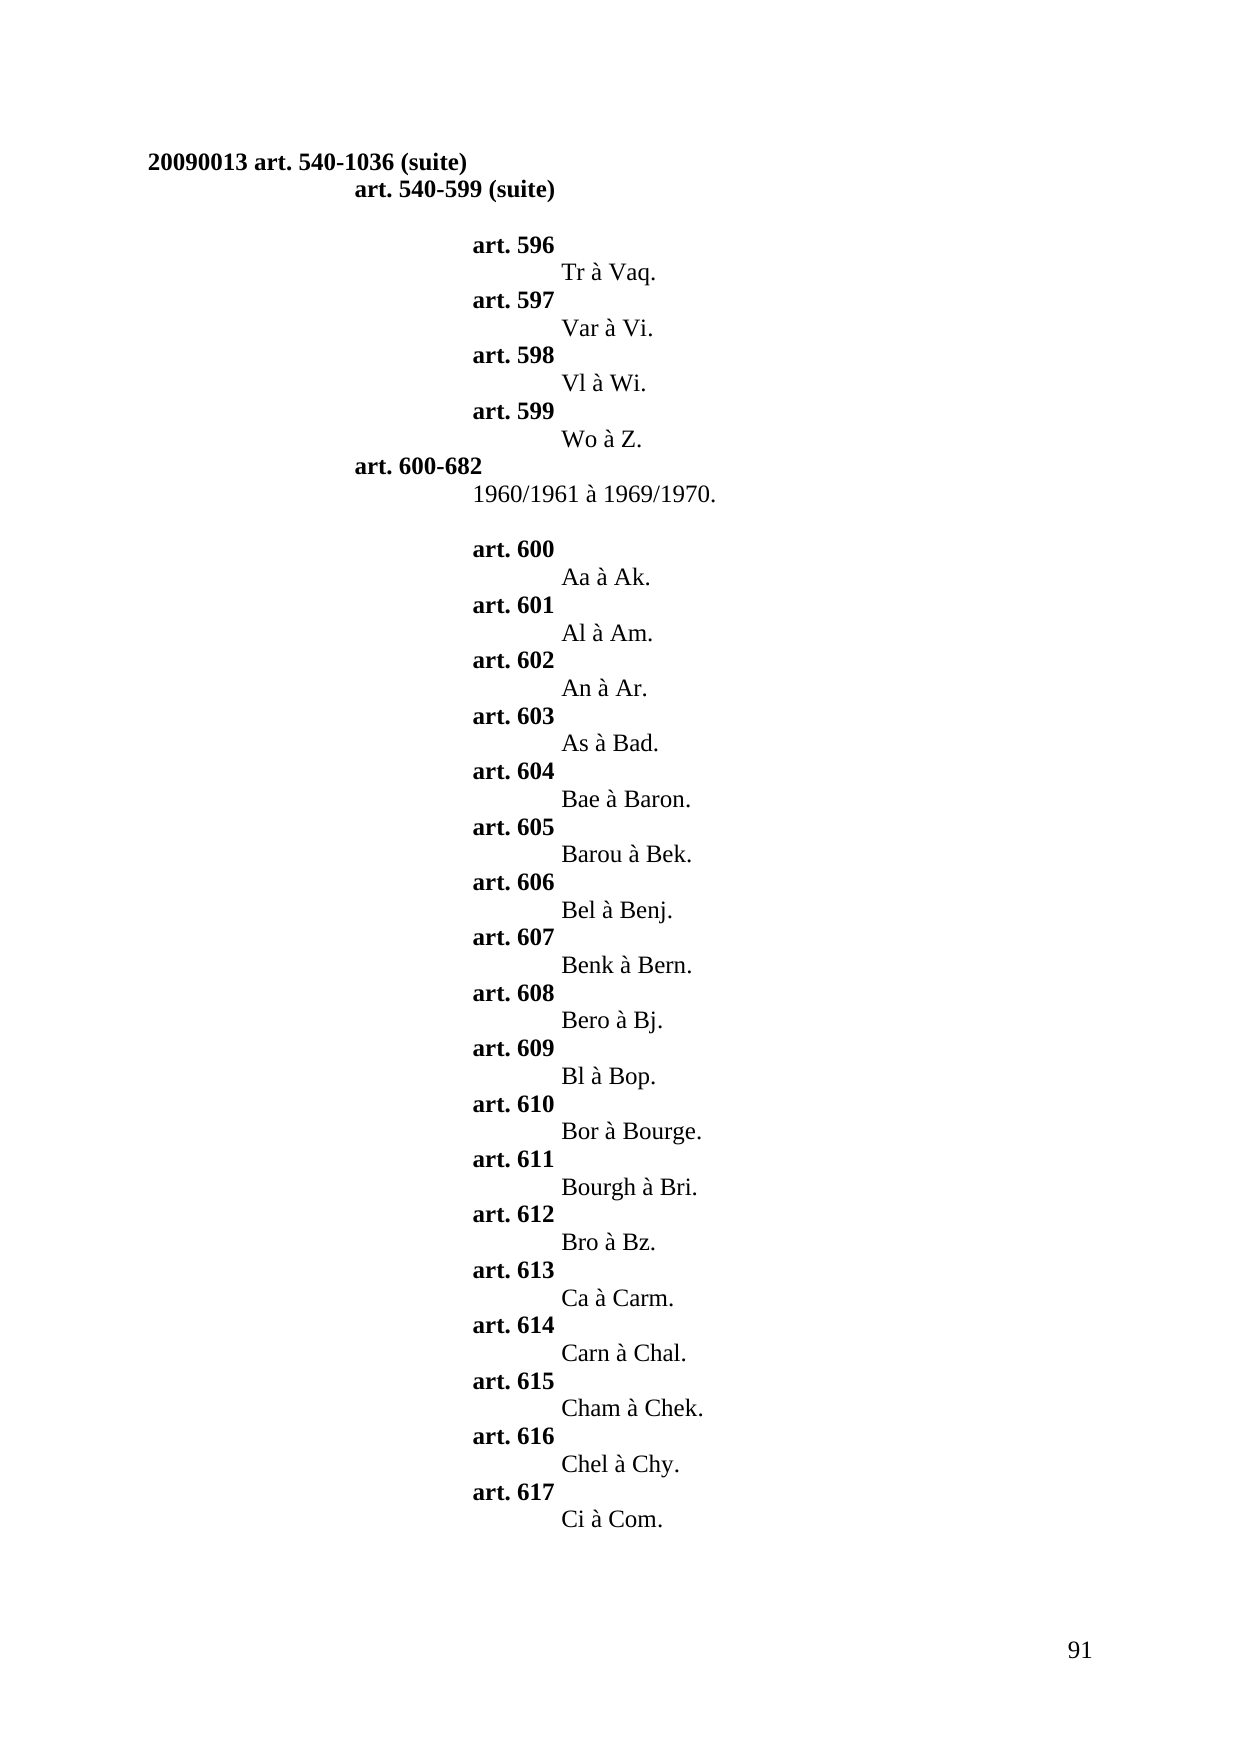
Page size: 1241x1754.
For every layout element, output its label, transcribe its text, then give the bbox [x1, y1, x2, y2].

text art. 606 [472, 868, 1093, 896]
text art. 608 [472, 979, 1093, 1007]
text art. 610 [472, 1090, 1093, 1117]
text art. 611 [472, 1145, 1093, 1173]
text art. 600 [472, 536, 1093, 563]
text 20090013 art. 540-1036 (suite) [148, 148, 1093, 175]
text Carn à Chal. [561, 1339, 1093, 1367]
text Aa à Ak. [561, 563, 1093, 591]
text Wo à Z. [561, 425, 1093, 452]
text art. 613 [472, 1256, 1093, 1284]
text art. 609 [472, 1034, 1093, 1062]
text art. 601 [472, 591, 1093, 619]
text art. 597 [472, 286, 1093, 314]
text art. 616 [472, 1422, 1093, 1450]
text art. 603 [472, 702, 1093, 729]
text Bor à Bourge. [561, 1117, 1093, 1145]
text art. 599 [472, 397, 1093, 425]
text Ca à Carm. [561, 1284, 1093, 1311]
text Barou à Bek. [561, 840, 1093, 868]
text Bourgh à Bri. [561, 1173, 1093, 1201]
text Benk à Bern. [561, 951, 1093, 979]
text An à Ar. [561, 674, 1093, 702]
text art. 607 [472, 923, 1093, 951]
text 1960/1961 à 1969/1970. [472, 480, 1093, 508]
text art. 617 [472, 1478, 1093, 1505]
text Bro à Bz. [561, 1228, 1093, 1256]
text Bl à Bop. [561, 1062, 1093, 1090]
text Cham à Chek. [561, 1394, 1093, 1422]
text As à Bad. [561, 729, 1093, 757]
text art. 604 [472, 757, 1093, 785]
text art. 605 [472, 813, 1093, 840]
text Bero à Bj. [561, 1007, 1093, 1034]
text Bae à Baron. [561, 785, 1093, 813]
text Ci à Com. [561, 1505, 1093, 1533]
text Bel à Benj. [561, 896, 1093, 923]
text Vl à Wi. [561, 369, 1093, 397]
text art. 614 [472, 1311, 1093, 1339]
text Chel à Chy. [561, 1450, 1093, 1478]
text art. 600-682 [354, 452, 1093, 480]
text art. 598 [472, 342, 1093, 369]
text art. 615 [472, 1367, 1093, 1394]
text Al à Am. [561, 619, 1093, 646]
text Var à Vi. [561, 314, 1093, 342]
text art. 540-599 (suite) [354, 175, 1093, 203]
text Tr à Vaq. [561, 258, 1093, 286]
text art. 596 [472, 231, 1093, 258]
text art. 602 [472, 646, 1093, 674]
text art. 612 [472, 1201, 1093, 1228]
